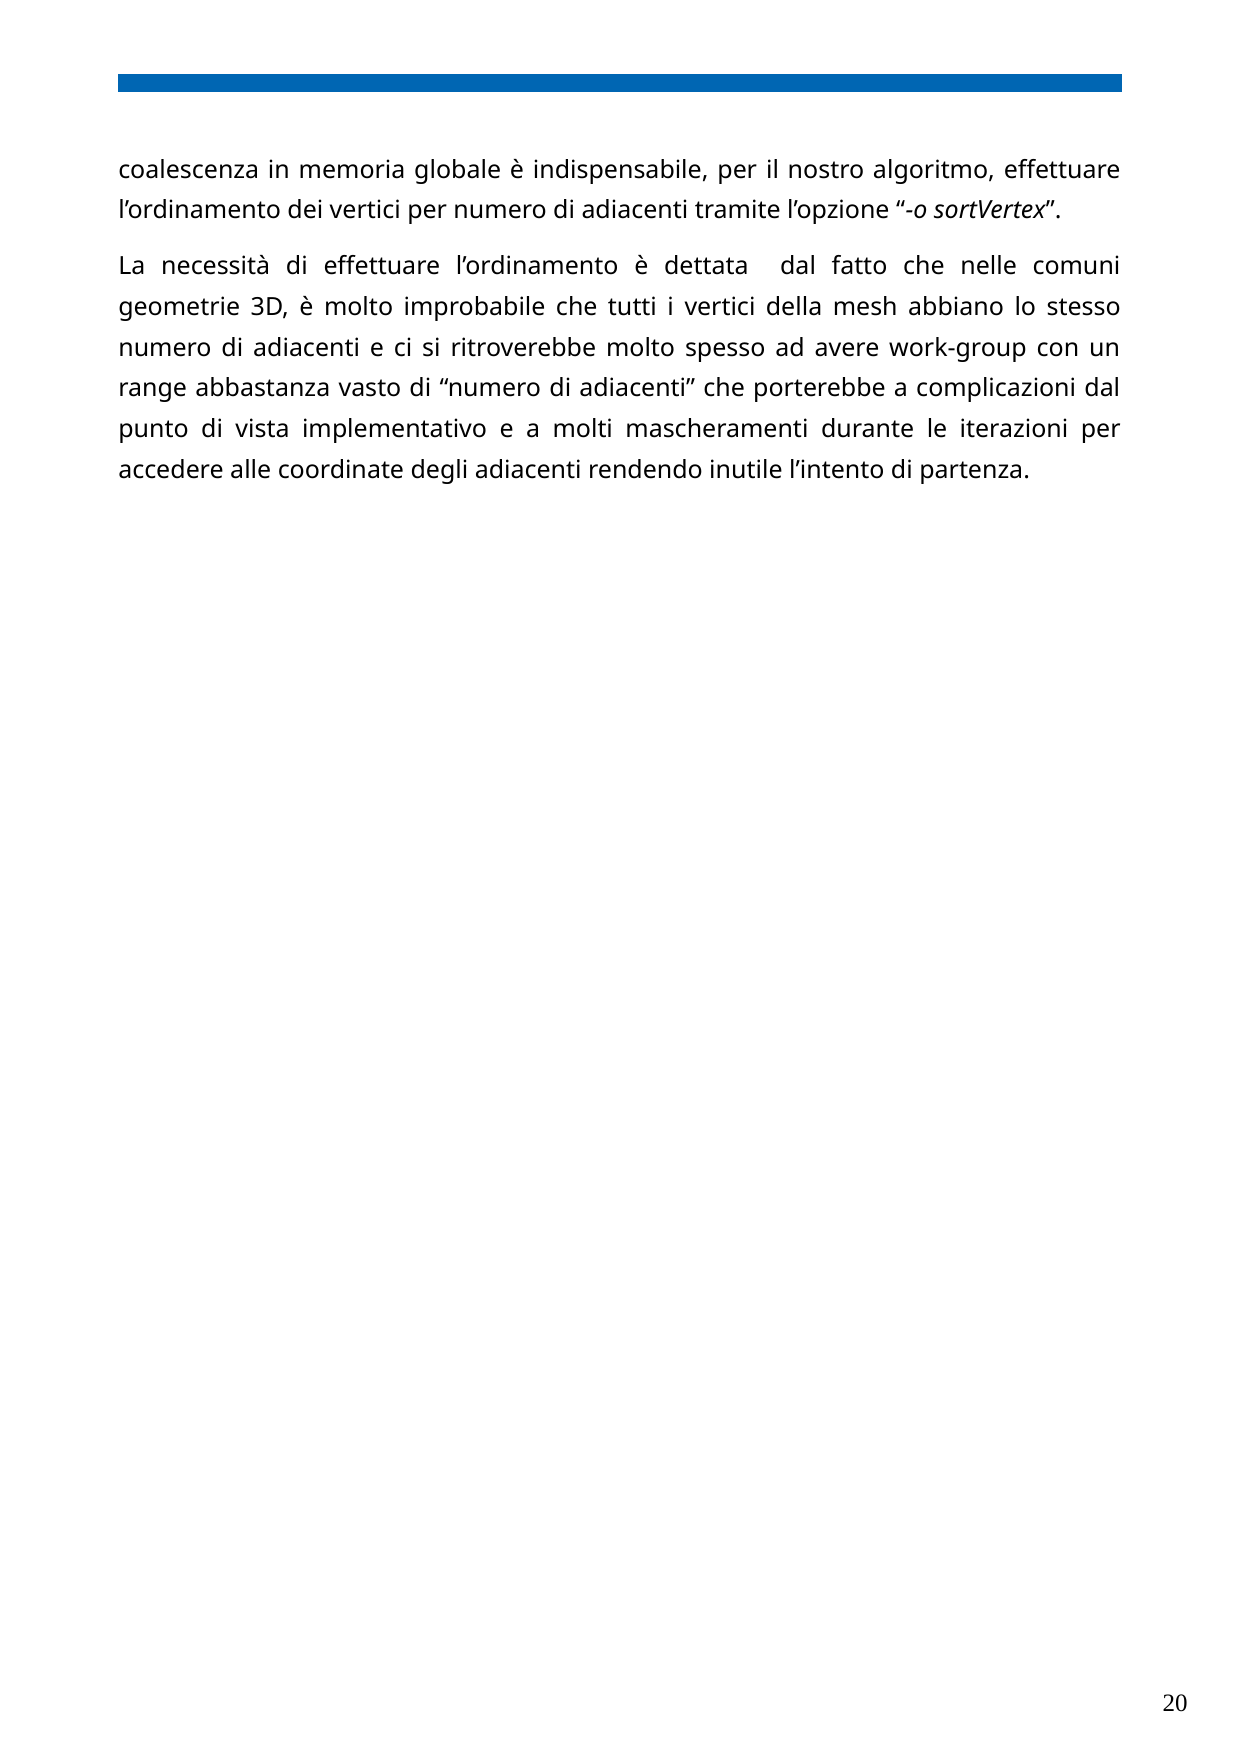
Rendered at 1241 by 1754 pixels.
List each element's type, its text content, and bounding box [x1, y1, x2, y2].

text coalescenza in memoria globale è indispensabile, per il nostro algoritmo, effettuare l’ordinamento dei vertici per numero di adiacenti tramite l’opzione “-o sortVertex”. [118, 151, 1122, 226]
text La necessità di effettuare l’ordinamento è dettata dal fatto che nelle comuni geometrie 3D, è molto improbabile che tutti i vertici della mesh abbiano lo stesso numero di adiacenti e ci si ritroverebbe molto spesso ad avere work-group con un range abbastanza vasto di “numero di adiacenti” che porterebbe a complicazioni dal punto di vista implementativo e a molti mascheramenti durante le iterazioni per accedere alle coordinate degli adiacenti rendendo inutile l’intento di partenza. [118, 247, 1122, 486]
